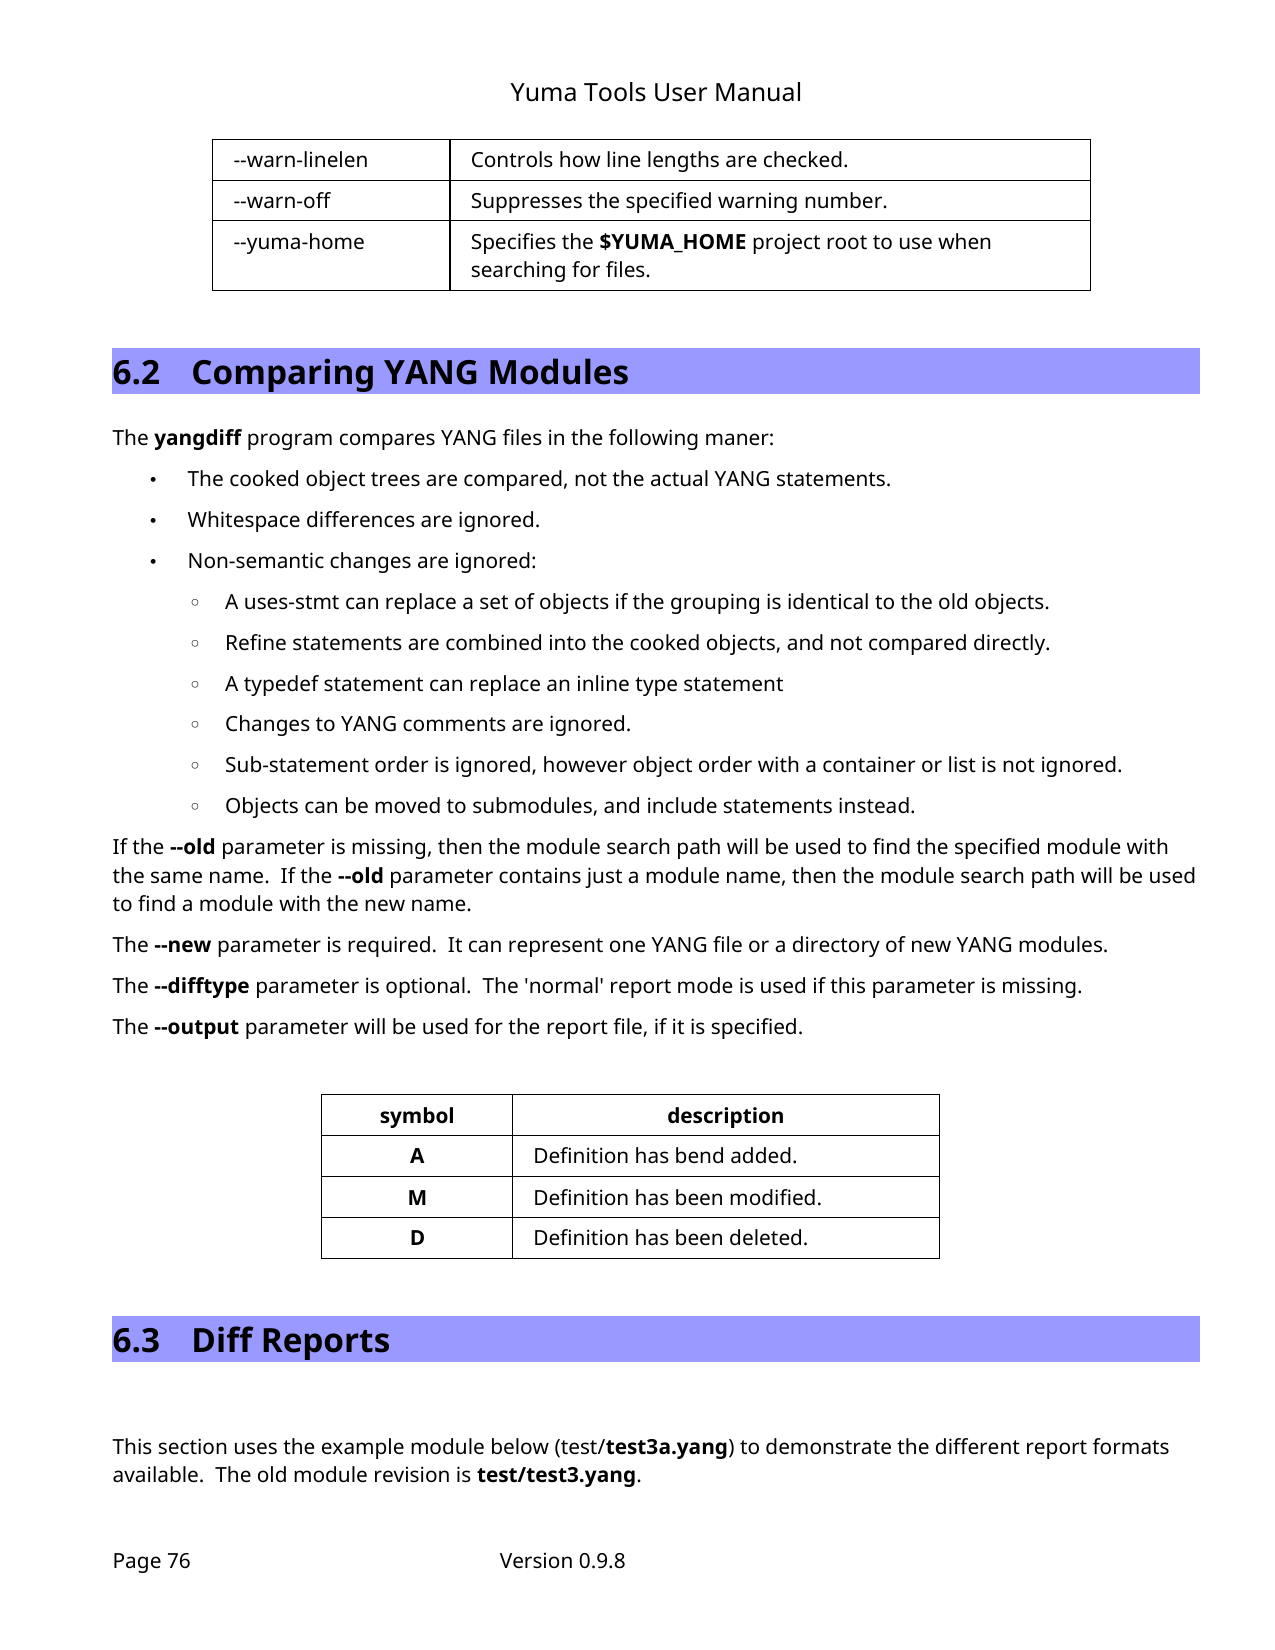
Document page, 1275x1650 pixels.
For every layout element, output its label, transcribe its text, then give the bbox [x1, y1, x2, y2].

text The --difftype parameter is optional. The 'normal' report mode is used if this parameter is missing. [112, 971, 1200, 999]
list The cooked object trees are compared, not the actual YANG statements. [150, 464, 1200, 492]
table_cell Definition has been deleted. [513, 1218, 939, 1258]
text The --new parameter is required. It can represent one YANG file or a directory of new YANG modules. [112, 930, 1200, 959]
table_cell Specifies the $YUMA_HOME project root to use when searching for files. [451, 221, 1090, 290]
list Sub-statement order is ignored, however object order with a container or list is not ignored. [187, 751, 1200, 779]
text If the --old parameter is missing, then the module search path will be used to find the specified module with the same name. If the --old parameter contains just a module name, then the module search path will be used to find a module with the new name. [112, 832, 1200, 918]
table_cell Suppresses the specified warning number. [451, 181, 1090, 220]
text The yangdiff program compares YANG files in the following maner: [112, 423, 1200, 451]
table_header description [513, 1095, 939, 1135]
subtitle Diff Reports [112, 1316, 1200, 1362]
list A uses-stmt can replace a set of objects if the grouping is identical to the old objects. [187, 587, 1200, 615]
list Refine statements are combined into the cooked objects, and not compared directly. [187, 628, 1200, 656]
table_cell D [322, 1218, 512, 1258]
text This section uses the example module below (test/test3a.yang) to demonstrate the different report formats available. The old module revision is test/test3.yang. [112, 1432, 1200, 1489]
table_cell Definition has been modified. [513, 1177, 939, 1217]
table_cell Controls how line lengths are checked. [451, 140, 1090, 179]
subtitle Comparing YANG Modules [112, 348, 1200, 394]
table_cell A [322, 1136, 512, 1176]
table_cell --yuma-home [213, 221, 449, 290]
table_cell Definition has bend added. [513, 1136, 939, 1176]
list Whitespace differences are ignored. [150, 505, 1200, 533]
table_cell M [322, 1177, 512, 1217]
list Objects can be moved to submodules, and include statements instead. [187, 791, 1200, 820]
text The --output parameter will be used for the report file, if it is specified. [112, 1012, 1200, 1041]
list A typedef statement can replace an inline type statement [187, 669, 1200, 697]
list Non-semantic changes are ignored: [150, 546, 1200, 574]
list Changes to YANG comments are ignored. [187, 709, 1200, 738]
table_header symbol [322, 1095, 512, 1135]
table_cell --warn-linelen [213, 140, 449, 179]
table_cell --warn-off [213, 181, 449, 220]
